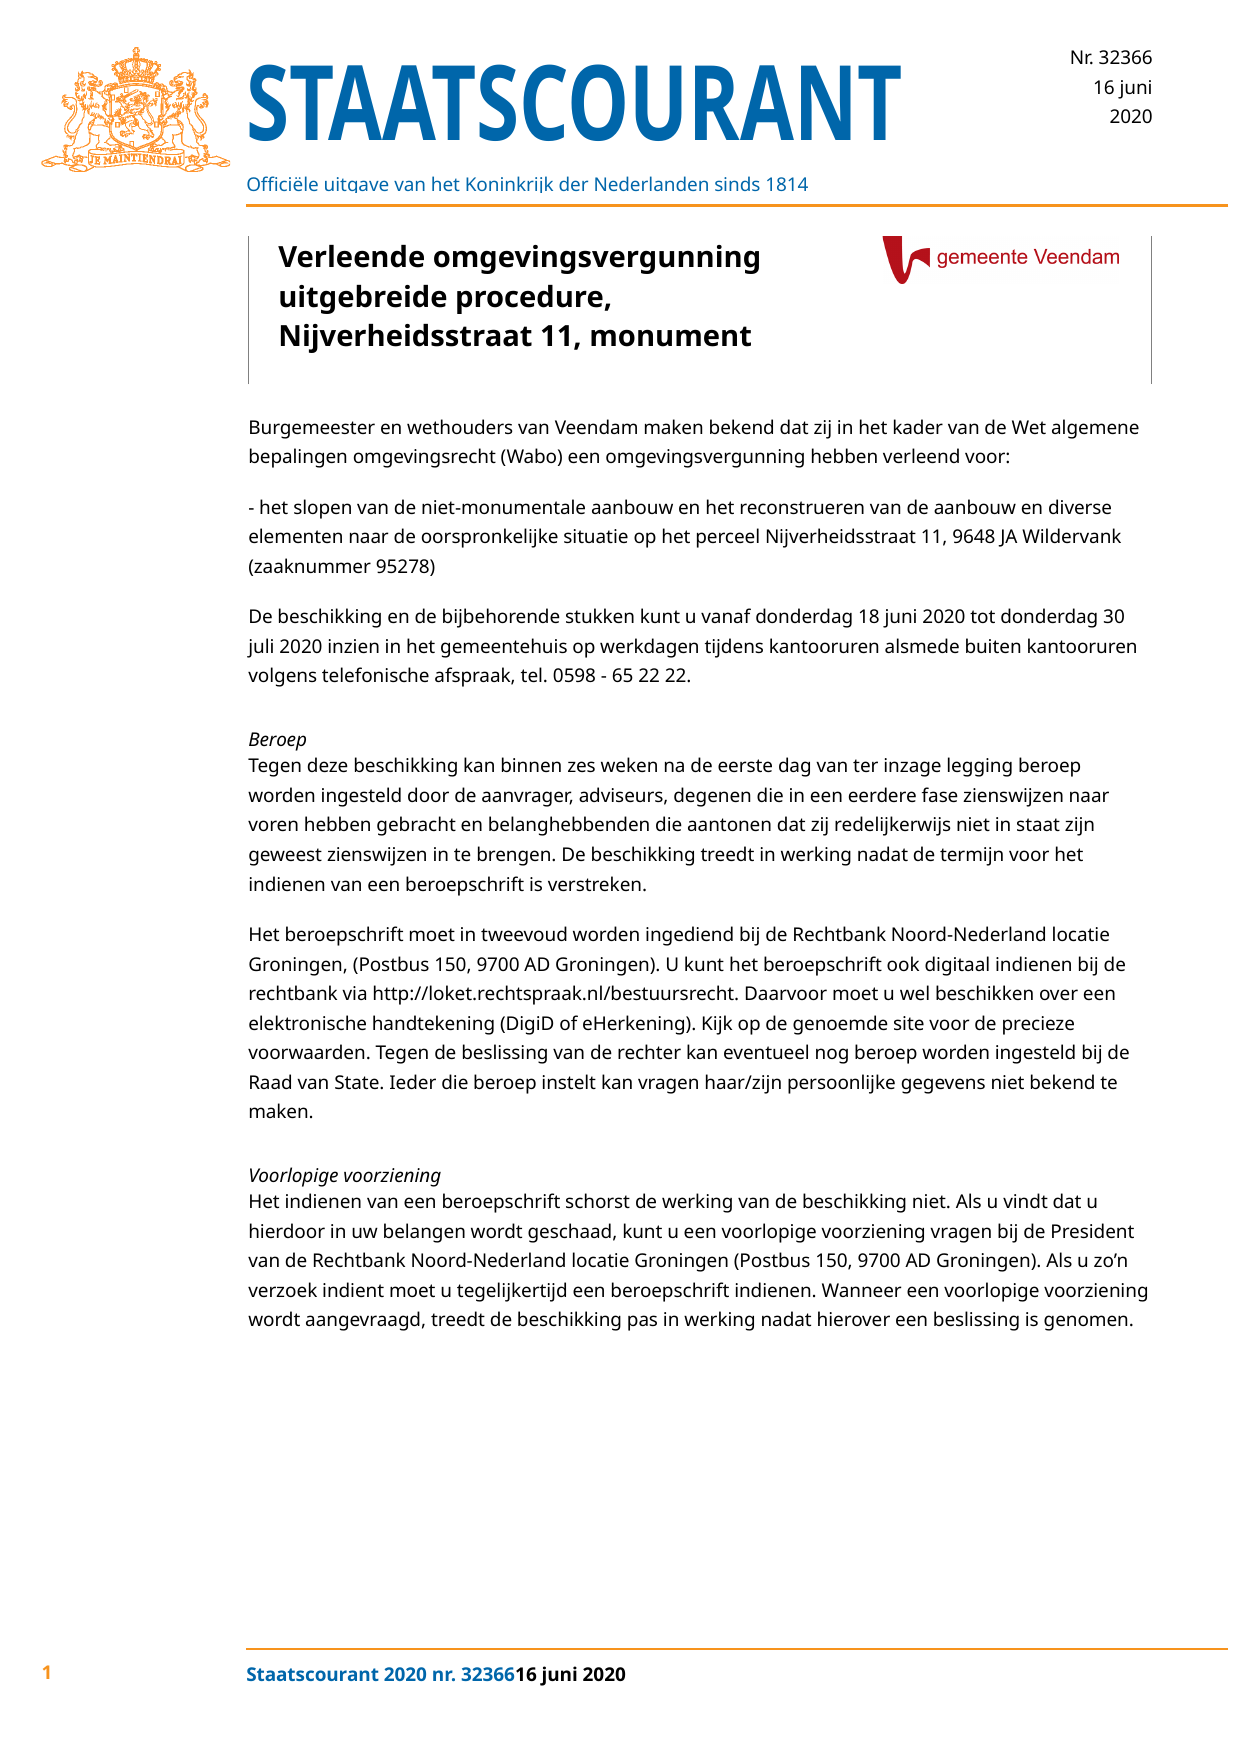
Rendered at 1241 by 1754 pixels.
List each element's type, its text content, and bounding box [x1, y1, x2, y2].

picture [41, 47, 231, 172]
text - het slopen van de niet-monumentale aanbouw en het reconstrueren van de aanbouw en diverse elementen naar de oorspronkelijke situatie op het perceel Nijverheidsstraat 11, 9648 JA Wildervank (zaaknummer 95278) [248, 494, 1152, 579]
table_header Verleende omgevingsvergunning uitgebreide procedure, Nijverheidsstraat 11, monument [249, 236, 850, 384]
text Tegen deze beschikking kan binnen zes weken na de eerste dag van ter inzage legging beroep worden ingesteld door de aanvrager, adviseurs, degenen die in een eerdere fase zienswijzen naar voren hebben gebracht en belanghebbenden die aantonen dat zij redelijkerwijs niet in staat zijn geweest zienswijzen in te brengen. De beschikking treedt in werking nadat de termijn voor het indienen van een beroepschrift is verstreken. [248, 752, 1152, 896]
text De beschikking en de bijbehorende stukken kunt u vanaf donderdag 18 juni 2020 tot donderdag 30 juli 2020 inzien in het gemeentehuis op werkdagen tijdens kantooruren alsmede buiten kantooruren volgens telefonische afspraak, tel. 0598 - 65 22 22. [248, 603, 1152, 688]
text Het indienen van een beroepschrift schorst de werking van de beschikking niet. Als u vindt dat u hierdoor in uw belangen wordt geschaad, kunt u een voorlopige voorziening vragen bij de President van de Rechtbank Noord-Nederland locatie Groningen (Postbus 150, 9700 AD Groningen). Als u zo’n verzoek indient moet u tegelijkertijd een beroepschrift indienen. Wanneer een voorlopige voorziening wordt aangevraagd, treedt de beschikking pas in werking nadat hierover een beslissing is genomen. [248, 1188, 1152, 1332]
table_header [850, 236, 1151, 384]
text Beroep [248, 727, 1152, 752]
picture [882, 236, 1119, 284]
text Voorlopige voorziening [248, 1163, 1152, 1188]
text Het beroepschrift moet in tweevoud worden ingediend bij de Rechtbank Noord-Nederland locatie Groningen, (Postbus 150, 9700 AD Groningen). U kunt het beroepschrift ook digitaal indienen bij de rechtbank via http://loket.rechtspraak.nl/bestuursrecht. Daarvoor moet u wel beschikken over een elektronische handtekening (DigiD of eHerkening). Kijk op de genoemde site voor de precieze voorwaarden. Tegen de beslissing van de rechter kan eventueel nog beroep worden ingesteld bij de Raad van State. Ieder die beroep instelt kan vragen haar/zijn persoonlijke gegevens niet bekend te maken. [248, 921, 1152, 1124]
text Burgemeester en wethouders van Veendam maken bekend dat zij in het kader van de Wet algemene bepalingen omgevingsrecht (Wabo) een omgevingsvergunning hebben verleend voor: [248, 414, 1152, 469]
